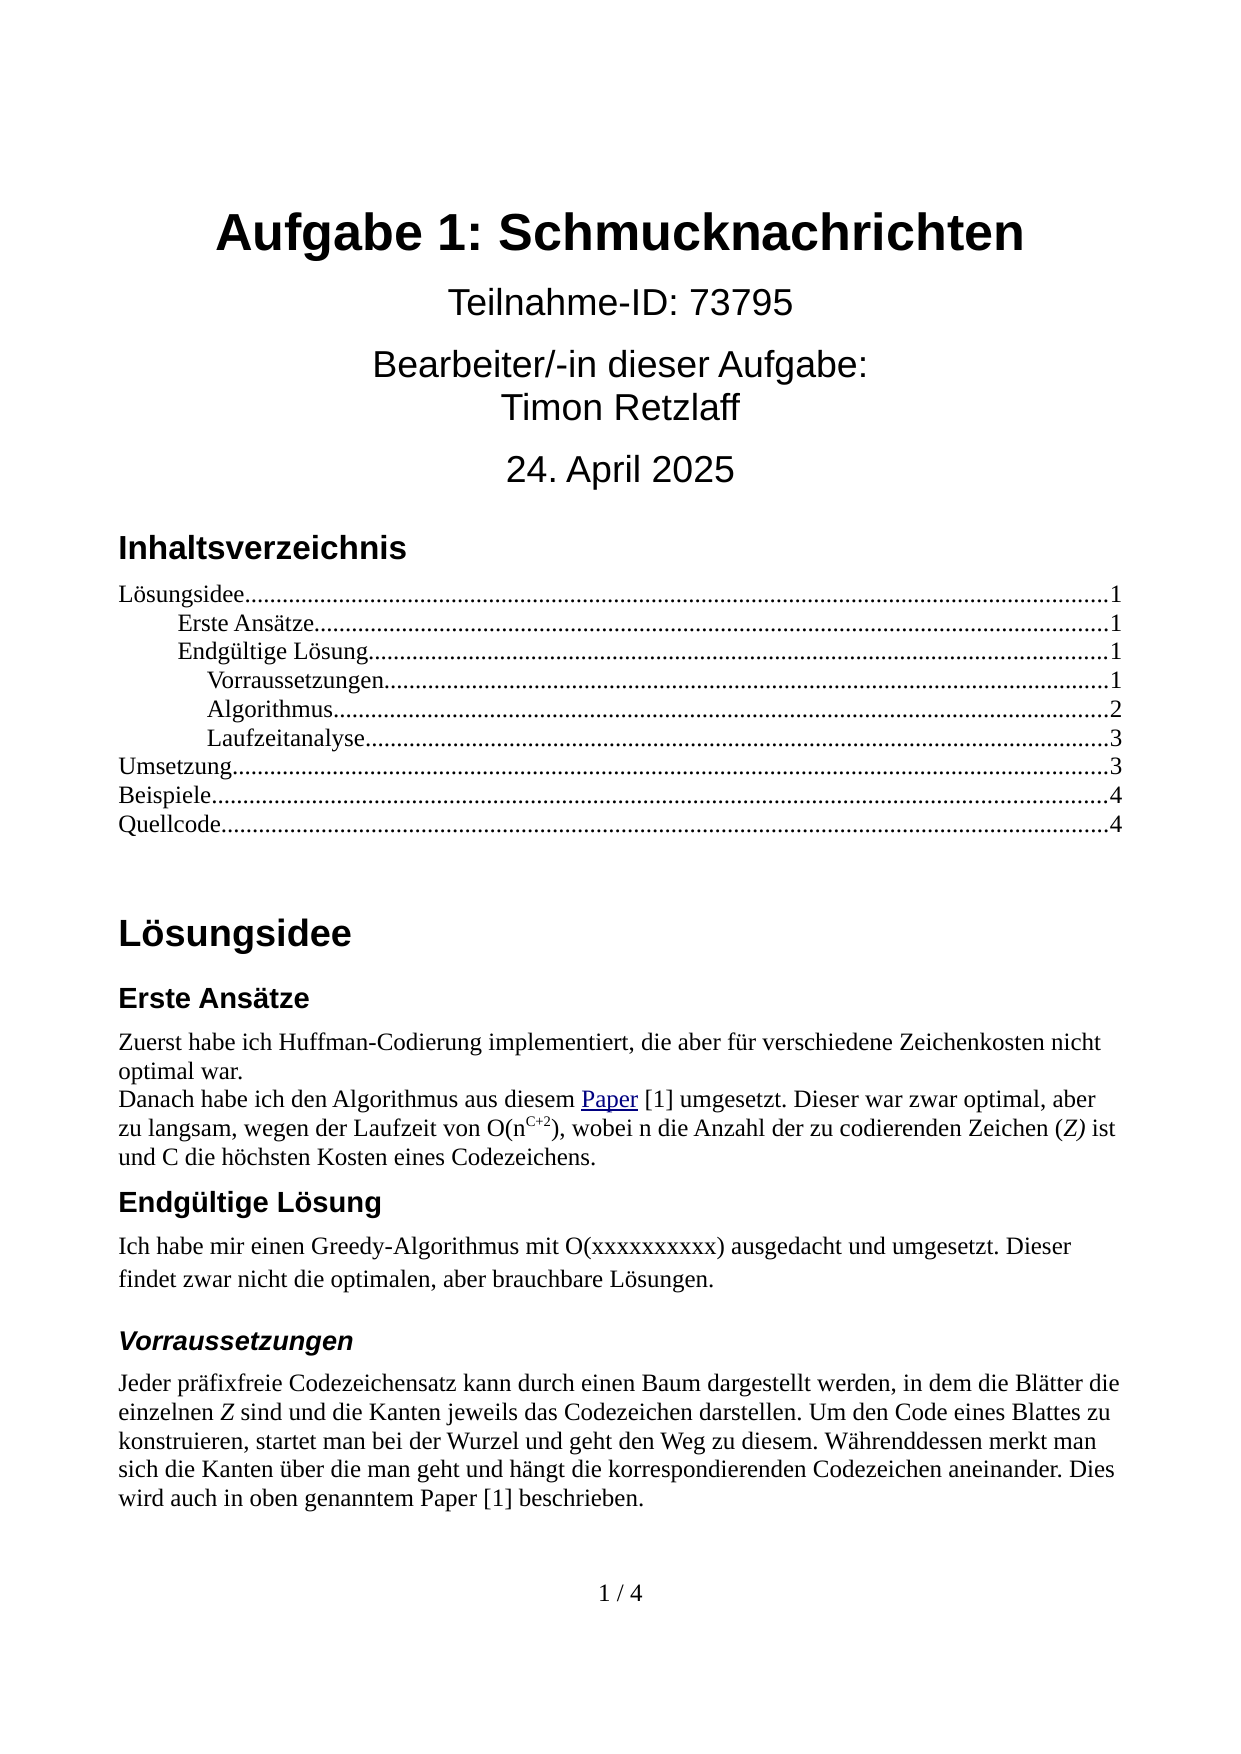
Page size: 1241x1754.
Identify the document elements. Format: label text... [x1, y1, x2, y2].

text Danach habe ich den Algorithmus aus diesem Paper [1] umgesetzt. Dieser war zwar optimal, aber zu langsam, wegen der Laufzeit von O(nC+2), wobei n die Anzahl der zu codierenden Zeichen (Z) ist und C die höchsten Kosten eines Codezeichens. [118, 1084, 1122, 1171]
text Laufzeitanalyse 3 [207, 723, 1122, 751]
text Endgültige Lösung 1 [177, 636, 1122, 665]
subtitle Endgültige Lösung [118, 1185, 1122, 1219]
text Erste Ansätze 1 [177, 608, 1122, 636]
text Ich habe mir einen Greedy-Algorithmus mit O(xxxxxxxxxx) ausgedacht und umgesetzt. Dieser findet zwar nicht die optimalen, aber brauchbare Lösungen. [118, 1231, 1122, 1293]
subtitle Bearbeiter/-in dieser Aufgabe: Timon Retzlaff [118, 342, 1122, 429]
text Beispiele 4 [118, 780, 1122, 809]
text Umsetzung 3 [118, 751, 1122, 780]
subtitle Vorraussetzungen [118, 1324, 1122, 1356]
text Jeder präfixfreie Codezeichensatz kann durch einen Baum dargestellt werden, in dem die Blätter die einzelnen Z sind und die Kanten jeweils das Codezeichen darstellen. Um den Code eines Blattes zu konstruieren, startet man bei der Wurzel und geht den Weg zu diesem. Währenddessen merkt man sich die Kanten über die man geht und hängt die korrespondierenden Codezeichen aneinander. Dies wird auch in oben genanntem Paper [1] beschrieben. [118, 1368, 1122, 1512]
text Quellcode 4 [118, 809, 1122, 838]
text Algorithmus 2 [207, 694, 1122, 723]
subtitle Erste Ansätze [118, 981, 1122, 1014]
subtitle 24. April 2025 [118, 447, 1122, 491]
text Lösungsidee 1 [118, 579, 1122, 608]
subtitle Teilnahme-ID: 73795 [118, 281, 1122, 324]
subtitle Inhaltsverzeichnis [118, 528, 1122, 566]
text Vorraussetzungen 1 [207, 665, 1122, 694]
subtitle Lösungsidee [118, 910, 1122, 954]
text Zuerst habe ich Huffman-Codierung implementiert, die aber für verschiedene Zeichenkosten nicht optimal war. [118, 1027, 1122, 1084]
title Aufgabe 1: Schmucknachrichten [118, 202, 1122, 262]
